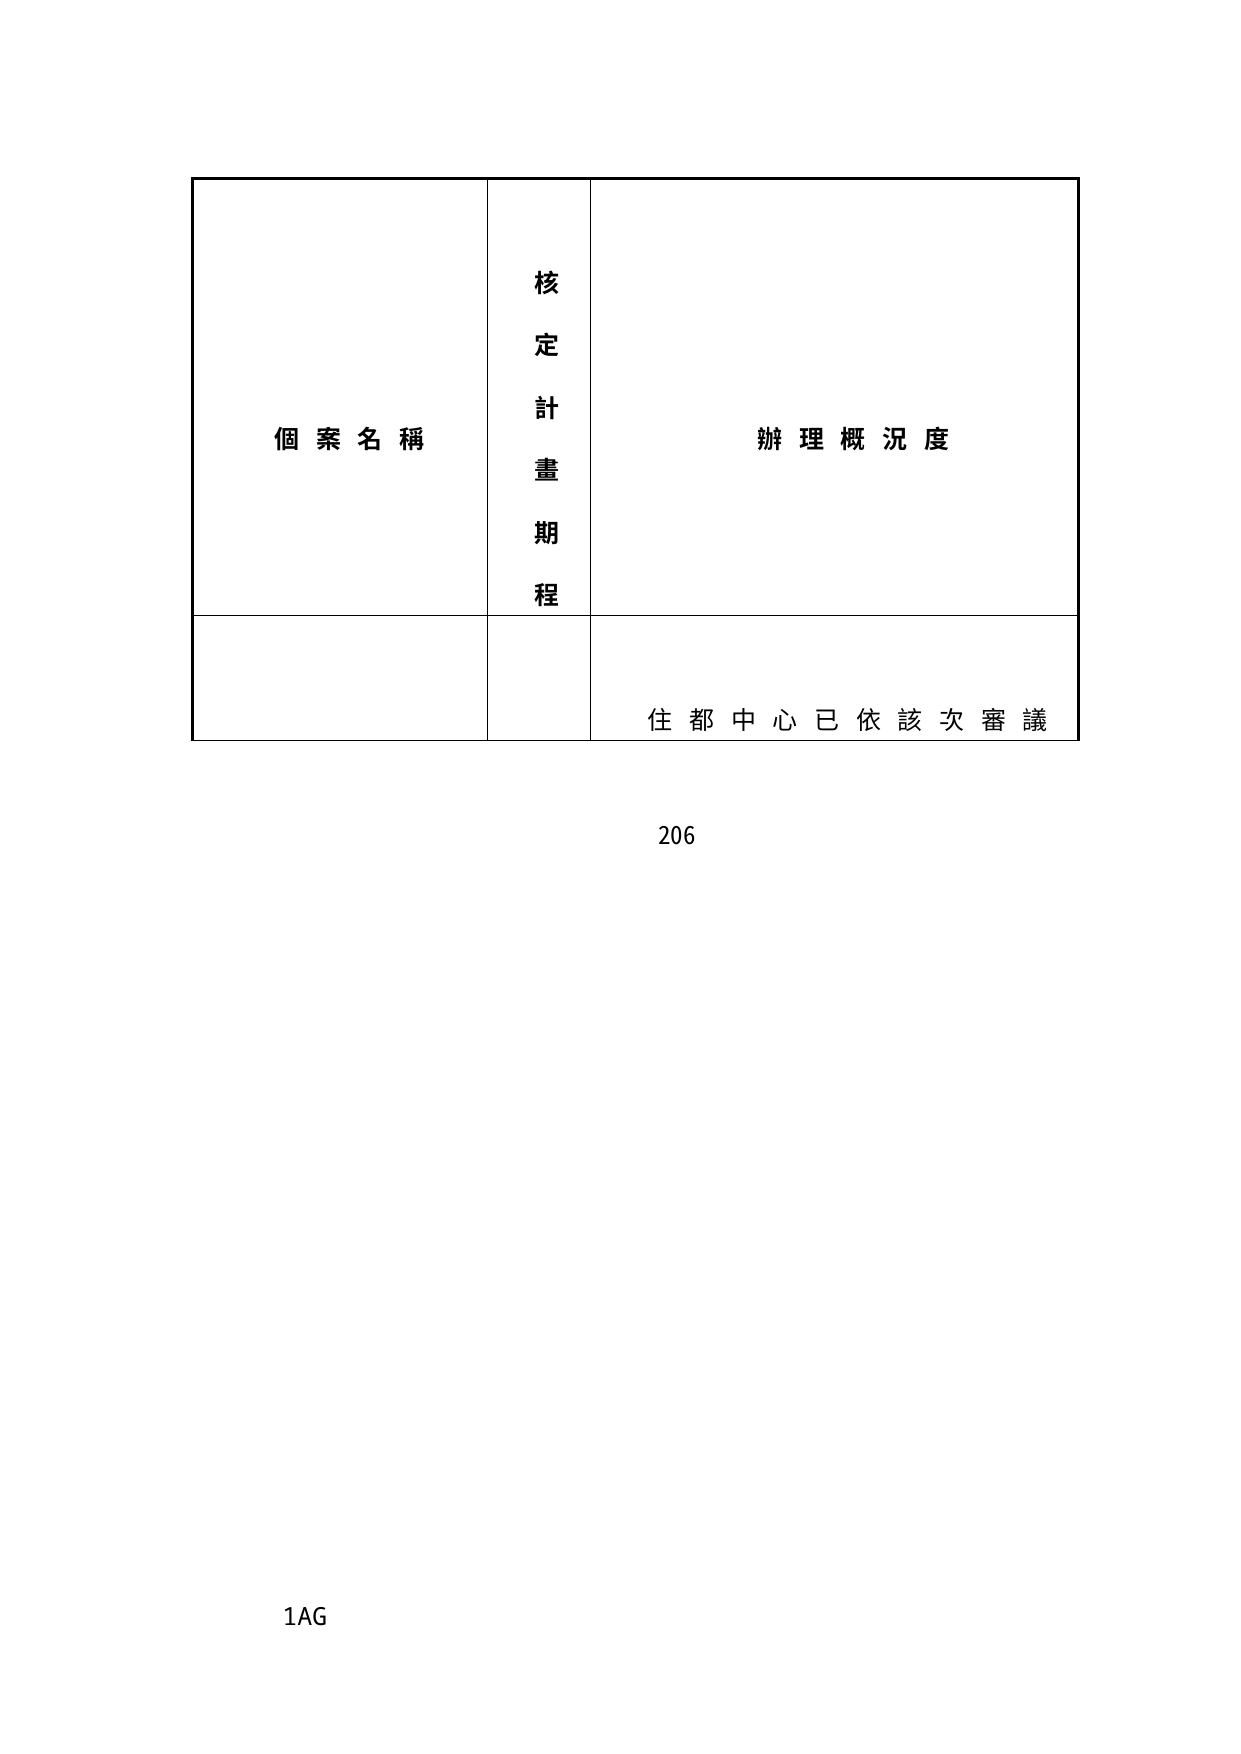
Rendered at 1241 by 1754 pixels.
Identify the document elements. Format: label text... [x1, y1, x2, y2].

table_header 核定計畫期程 [488, 180, 590, 615]
table_cell [194, 616, 487, 740]
table_cell [488, 616, 590, 740]
table_header 辦理概況度 [591, 180, 1077, 615]
table_cell 住都中心已依該次審議 [591, 616, 1077, 740]
table_header 個案名稱 [194, 180, 487, 615]
